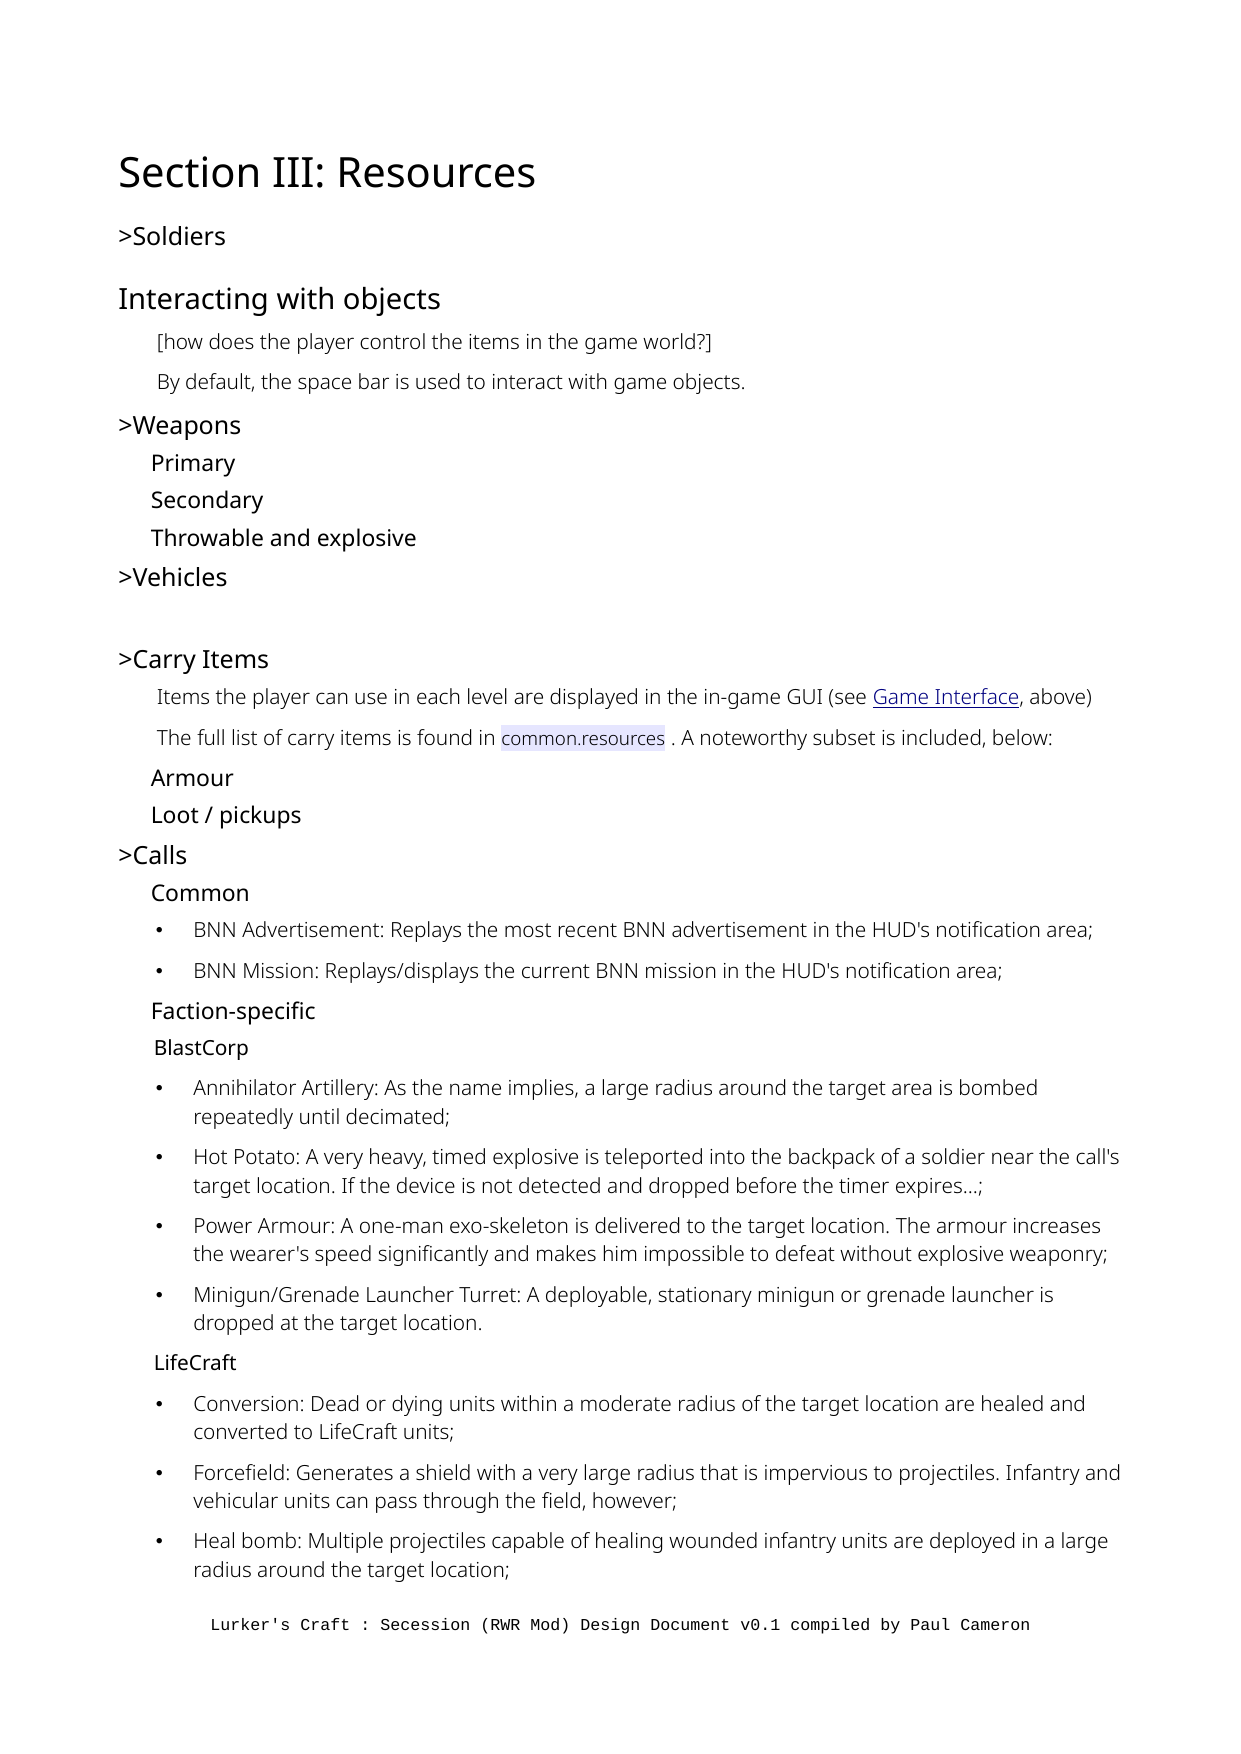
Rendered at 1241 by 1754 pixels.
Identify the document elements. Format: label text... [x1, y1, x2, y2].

subtitle Secondary [142, 484, 1122, 516]
subtitle Primary [142, 447, 1122, 479]
text The full list of carry items is found in common.resources . A noteworthy subset is included, below: [118, 723, 1122, 751]
text [how does the player control the items in the game world?] [118, 327, 1122, 355]
subtitle Interacting with objects [118, 278, 1122, 318]
subtitle >Carry Items [118, 641, 1122, 675]
list Hot Potato: A very heavy, timed explosive is teleported into the backpack of a soldier near the call's target location. If the device is not detected and dropped before the timer expires...; [156, 1142, 1122, 1199]
subtitle >Soldiers [118, 218, 1122, 252]
list BNN Mission: Replays/displays the current BNN mission in the HUD's notification area; [156, 956, 1122, 984]
list Heal bomb: Multiple projectiles capable of healing wounded infantry units are deployed in a large radius around the target location; [156, 1526, 1122, 1583]
subtitle >Calls [118, 837, 1122, 871]
list Conversion: Dead or dying units within a moderate radius of the target location are healed and converted to LifeCraft units; [156, 1389, 1122, 1446]
subtitle Armour [142, 762, 1122, 793]
list Power Armour: A one-man exo-skeleton is delivered to the target location. The armour increases the wearer's speed significantly and makes him impossible to defeat without explosive weaponry; [156, 1211, 1122, 1268]
text By default, the space bar is used to interact with game objects. [118, 367, 1122, 396]
subtitle LifeCraft [153, 1348, 1122, 1377]
subtitle >Weapons [118, 407, 1122, 442]
list Annihilator Artillery: As the name implies, a large radius around the target area is bombed repeatedly until decimated; [156, 1073, 1122, 1130]
text Items the player can use in each level are displayed in the in-game GUI (see Game Interface, above) [118, 682, 1122, 711]
list Minigun/Grenade Launcher Turret: A deployable, stationary minigun or grenade launcher is dropped at the target location. [156, 1280, 1122, 1337]
subtitle Throwable and explosive [142, 522, 1122, 553]
list BNN Advertisement: Replays the most recent BNN advertisement in the HUD's notification area; [156, 916, 1122, 944]
subtitle Loot / pickups [142, 799, 1122, 830]
list Forcefield: Generates a shield with a very large radius that is impervious to projectiles. Infantry and vehicular units can pass through the field, however; [156, 1458, 1122, 1514]
subtitle Common [142, 877, 1122, 908]
subtitle Faction-specific [142, 995, 1122, 1026]
subtitle Section III: Resources [118, 143, 1122, 200]
subtitle BlastCorp [153, 1033, 1122, 1062]
subtitle >Vehicles [118, 560, 1122, 594]
